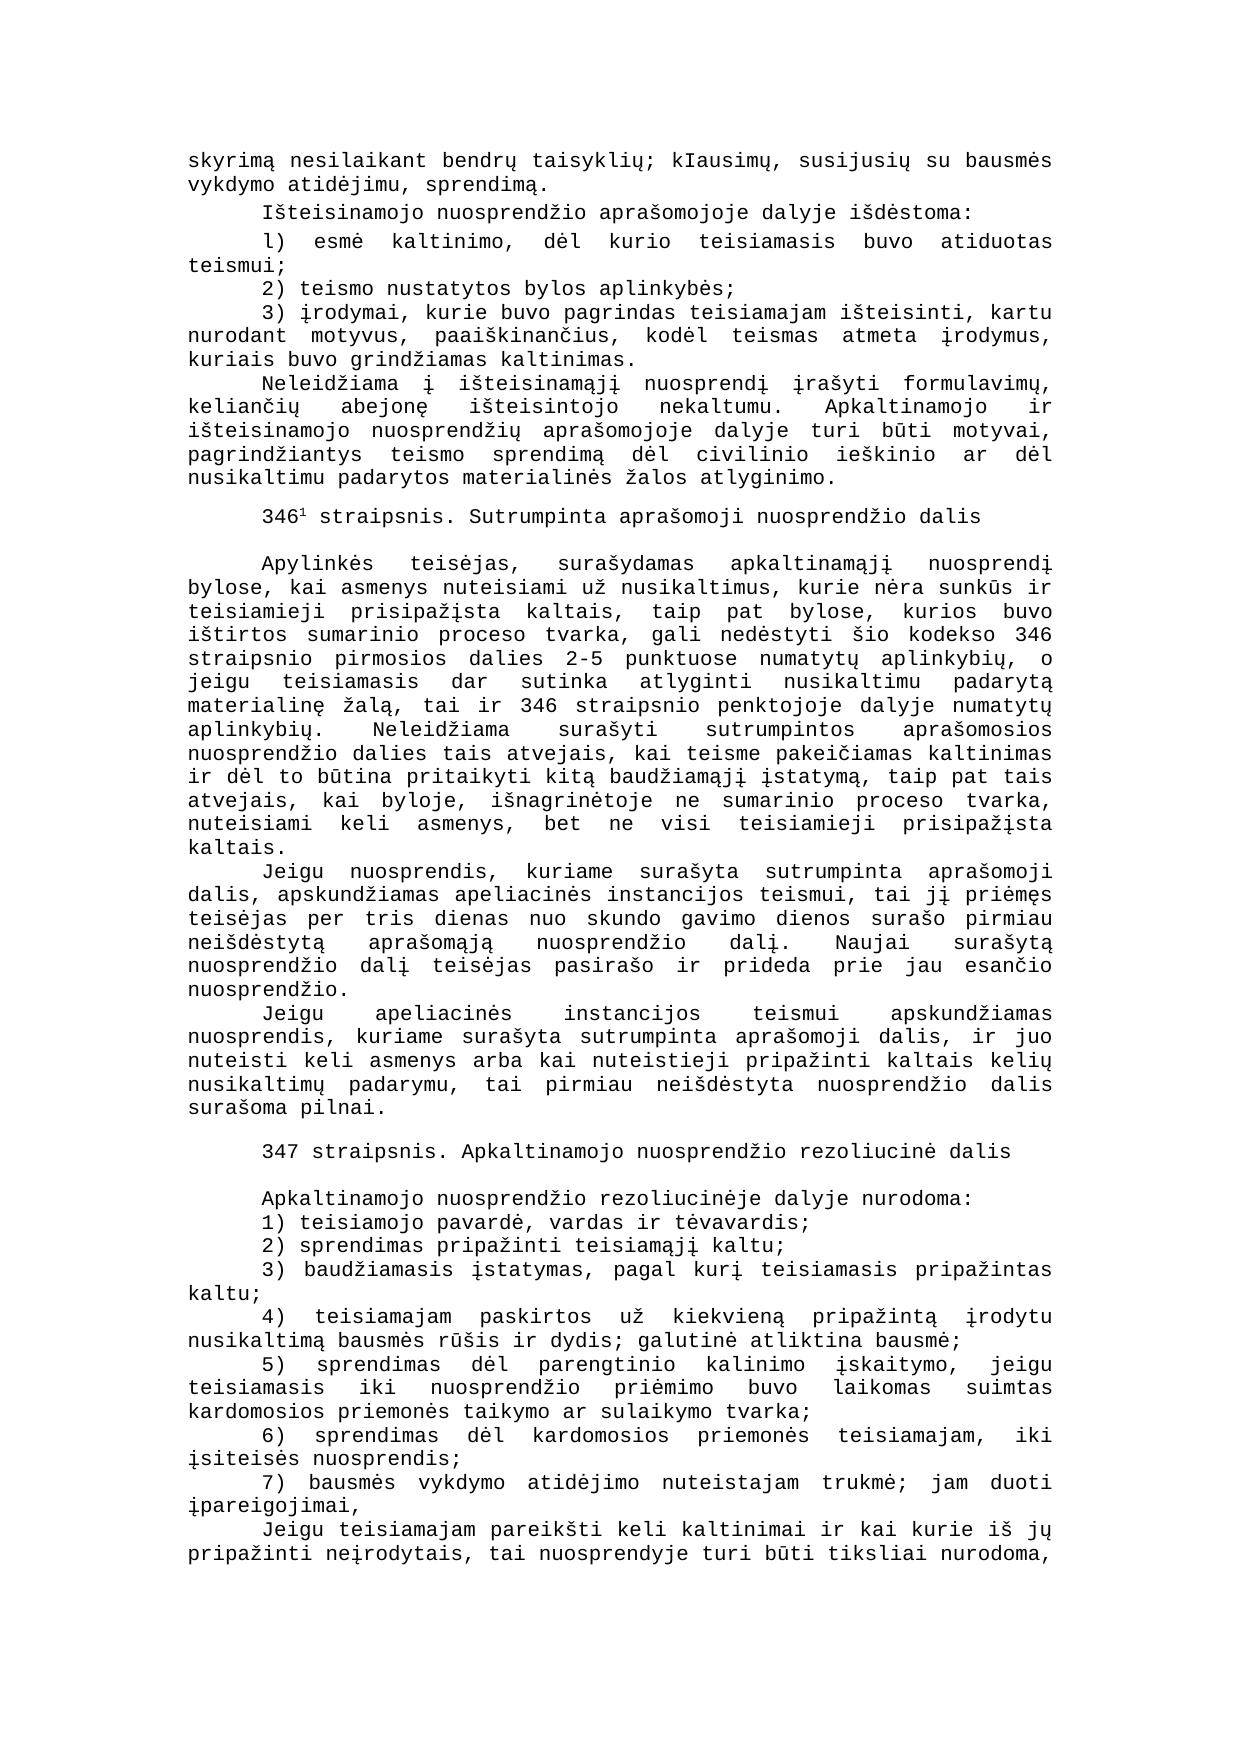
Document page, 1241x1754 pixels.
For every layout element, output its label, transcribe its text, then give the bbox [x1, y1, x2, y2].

text Jeigu teisiamajam pareikšti keli kaltinimai ir kai kurie iš jų pripažinti neįrodytais, tai nuosprendyje turi būti tiksliai nurodoma, [187, 1519, 1053, 1566]
text Jeigu nuosprendis, kuriame surašyta sutrumpinta aprašomoji dalis, apskundžiamas apeliacinės instancijos teismui, tai jį priėmęs teisėjas per tris dienas nuo skundo gavimo dienos surašo pirmiau neišdėstytą aprašomąją nuosprendžio dalį. Naujai surašytą nuosprendžio dalį teisėjas pasirašo ir prideda prie jau esančio nuosprendžio. [187, 861, 1053, 1003]
text 7) bausmės vykdymo atidėjimo nuteistajam trukmė; jam duoti įpareigojimai, [187, 1472, 1053, 1519]
text 4) teisiamajam paskirtos už kiekvieną pripažintą įrodytu nusikaltimą bausmės rūšis ir dydis; galutinė atliktina bausmė; [187, 1306, 1053, 1354]
text Jeigu apeliacinės instancijos teismui apskundžiamas nuosprendis, kuriame surašyta sutrumpinta aprašomoji dalis, ir juo nuteisti keli asmenys arba kai nuteistieji pripažinti kaltais kelių nusikaltimų padarymu, tai pirmiau neišdėstyta nuosprendžio dalis surašoma pilnai. [187, 1003, 1053, 1121]
text 2) sprendimas pripažinti teisiamąjį kaltu; [187, 1235, 1053, 1259]
text 5) sprendimas dėl parengtinio kalinimo įskaitymo, jeigu teisiamasis iki nuosprendžio priėmimo buvo laikomas suimtas kardomosios priemonės taikymo ar sulaikymo tvarka; [187, 1354, 1053, 1424]
text Apylinkės teisėjas, surašydamas apkaltinamąjį nuosprendį bylose, kai asmenys nuteisiami už nusikaltimus, kurie nėra sunkūs ir teisiamieji prisipažįsta kaltais, taip pat bylose, kurios buvo ištirtos sumarinio proceso tvarka, gali nedėstyti šio kodekso 346 straipsnio pirmosios dalies 2-5 punktuose numatytų aplinkybių, o jeigu teisiamasis dar sutinka atlyginti nusikaltimu padarytą materialinę žalą, tai ir 346 straipsnio penktojoje dalyje numatytų aplinkybių. Neleidžiama surašyti sutrumpintos aprašomosios nuosprendžio dalies tais atvejais, kai teisme pakeičiamas kaltinimas ir dėl to būtina pritaikyti kitą baudžiamąjį įstatymą, taip pat tais atvejais, kai byloje, išnagrinėtoje ne sumarinio proceso tvarka, nuteisiami keli asmenys, bet ne visi teisiamieji prisipažįsta kaltais. [187, 553, 1053, 861]
text Išteisinamojo nuosprendžio aprašomojoje dalyje išdėstoma: [187, 202, 1053, 226]
text 2) teismo nustatytos bylos aplinkybės; [187, 278, 1053, 302]
text skyrimą nesilaikant bendrų taisyklių; kIausimų, susijusių su bausmės vykdymo atidėjimu, sprendimą. [187, 150, 1053, 197]
text Apkaltinamojo nuosprendžio rezoliucinėje dalyje nurodoma: [187, 1188, 1053, 1212]
text 1) teisiamojo pavardė, vardas ir tėvavardis; [187, 1212, 1053, 1235]
text 347 straipsnis. Apkaltinamojo nuosprendžio rezoliucinė dalis [187, 1141, 1053, 1164]
text 3) įrodymai, kurie buvo pagrindas teisiamajam išteisinti, kartu nurodant motyvus, paaiškinančius, kodėl teismas atmeta įrodymus, kuriais buvo grindžiamas kaltinimas. [187, 302, 1053, 373]
text 6) sprendimas dėl kardomosios priemonės teisiamajam, iki įsiteisės nuosprendis; [187, 1424, 1053, 1472]
text 3461 straipsnis. Sutrumpinta aprašomoji nuosprendžio dalis [187, 506, 1053, 530]
text 3) baudžiamasis įstatymas, pagal kurį teisiamasis pripažintas kaltu; [187, 1259, 1053, 1306]
text l) esmė kaltinimo, dėl kurio teisiamasis buvo atiduotas teismui; [187, 231, 1053, 278]
text Neleidžiama į išteisinamąjį nuosprendį įrašyti formulavimų, keliančių abejonę išteisintojo nekaltumu. Apkaltinamojo ir išteisinamojo nuosprendžių aprašomojoje dalyje turi būti motyvai, pagrindžiantys teismo sprendimą dėl civilinio ieškinio ar dėl nusikaltimu padarytos materialinės žalos atlyginimo. [187, 373, 1053, 491]
